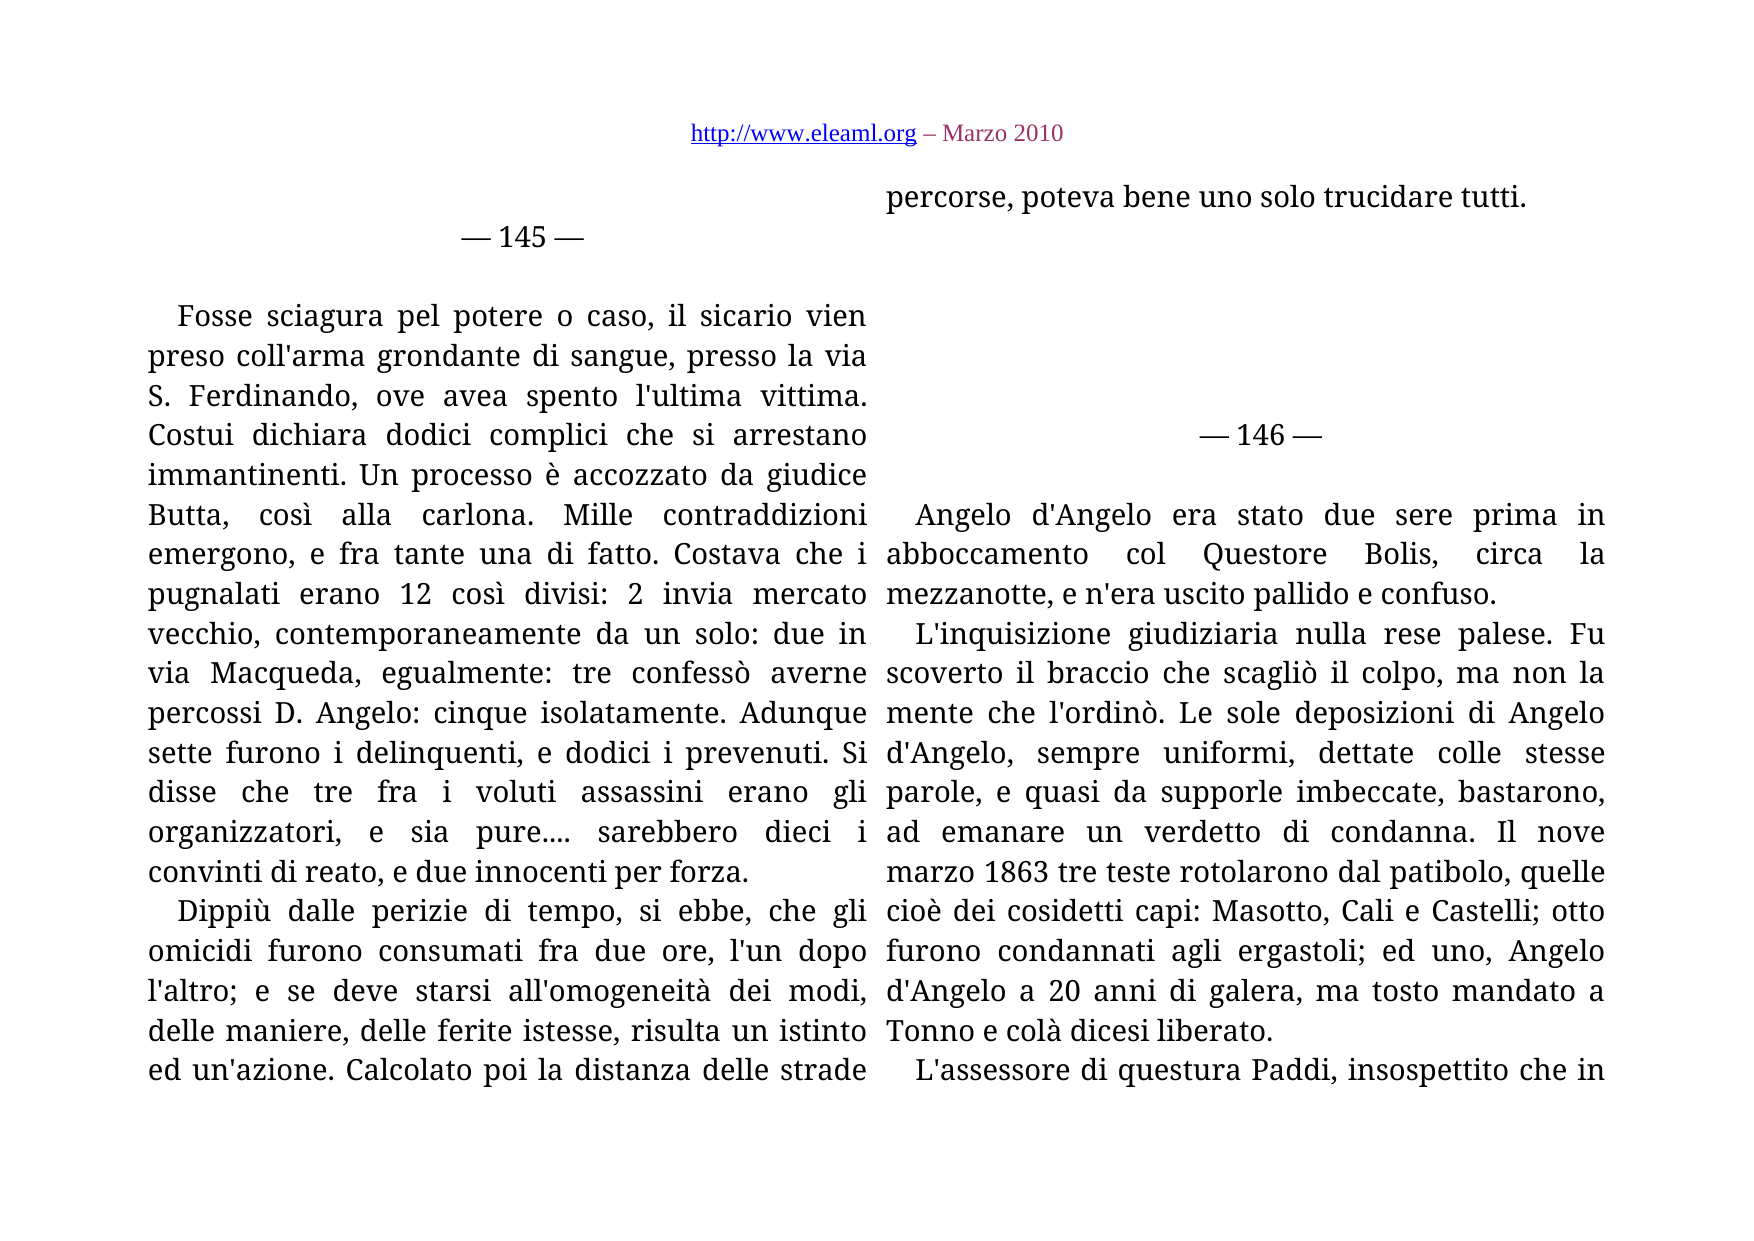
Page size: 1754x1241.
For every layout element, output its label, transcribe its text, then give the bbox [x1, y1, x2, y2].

text — 145 — [148, 216, 868, 256]
text Dippiù dalle perizie di tempo, si ebbe, che gli omicidi furono consumati fra due ore, l'un dopo l'altro; e se deve starsi all'omogeneità dei modi, delle maniere, delle ferite istesse, risulta un istinto ed un'azione. Calcolato poi la distanza delle strade [148, 891, 868, 1089]
text Angelo d'Angelo era stato due sere prima in abboccamento col Questore Bolis, circa la mezzanotte, e n'era uscito pallido e confuso. [886, 494, 1606, 613]
text L'inquisizione giudiziaria nulla rese palese. Fu scoverto il braccio che scagliò il colpo, ma non la mente che l'ordinò. Le sole deposizioni di Angelo d'Angelo, sempre uniformi, dettate colle stesse parole, e quasi da supporle imbeccate, bastarono, ad emanare un verdetto di condanna. Il nove marzo 1863 tre teste rotolarono dal patibolo, quelle cioè dei cosidetti capi: Masotto, Cali e Castelli; otto furono condannati agli ergastoli; ed uno, Angelo d'Angelo a 20 anni di galera, ma tosto mandato a Tonno e colà dicesi liberato. [886, 613, 1606, 1049]
text — 146 — [886, 414, 1606, 454]
text L'assessore di questura Paddi, insospettito che in [886, 1049, 1606, 1089]
text percorse, poteva bene uno solo trucidare tutti. [886, 176, 1606, 216]
text Fosse sciagura pel potere o caso, il sicario vien preso coll'arma grondante di sangue, presso la via S. Ferdinando, ove avea spento l'ultima vittima. Costui dichiara dodici complici che si arrestano immantinenti. Un processo è accozzato da giudice Butta, così alla carlona. Mille contraddizioni emergono, e fra tante una di fatto. Costava che i pugnalati erano 12 così divisi: 2 invia mercato vecchio, contemporaneamente da un solo: due in via Macqueda, egualmente: tre confessò averne percossi D. Angelo: cinque isolatamente. Adunque sette furono i delinquenti, e dodici i prevenuti. Si disse che tre fra i voluti assassini erano gli organizzatori, e sia pure.... sarebbero dieci i convinti di reato, e due innocenti per forza. [148, 295, 868, 891]
